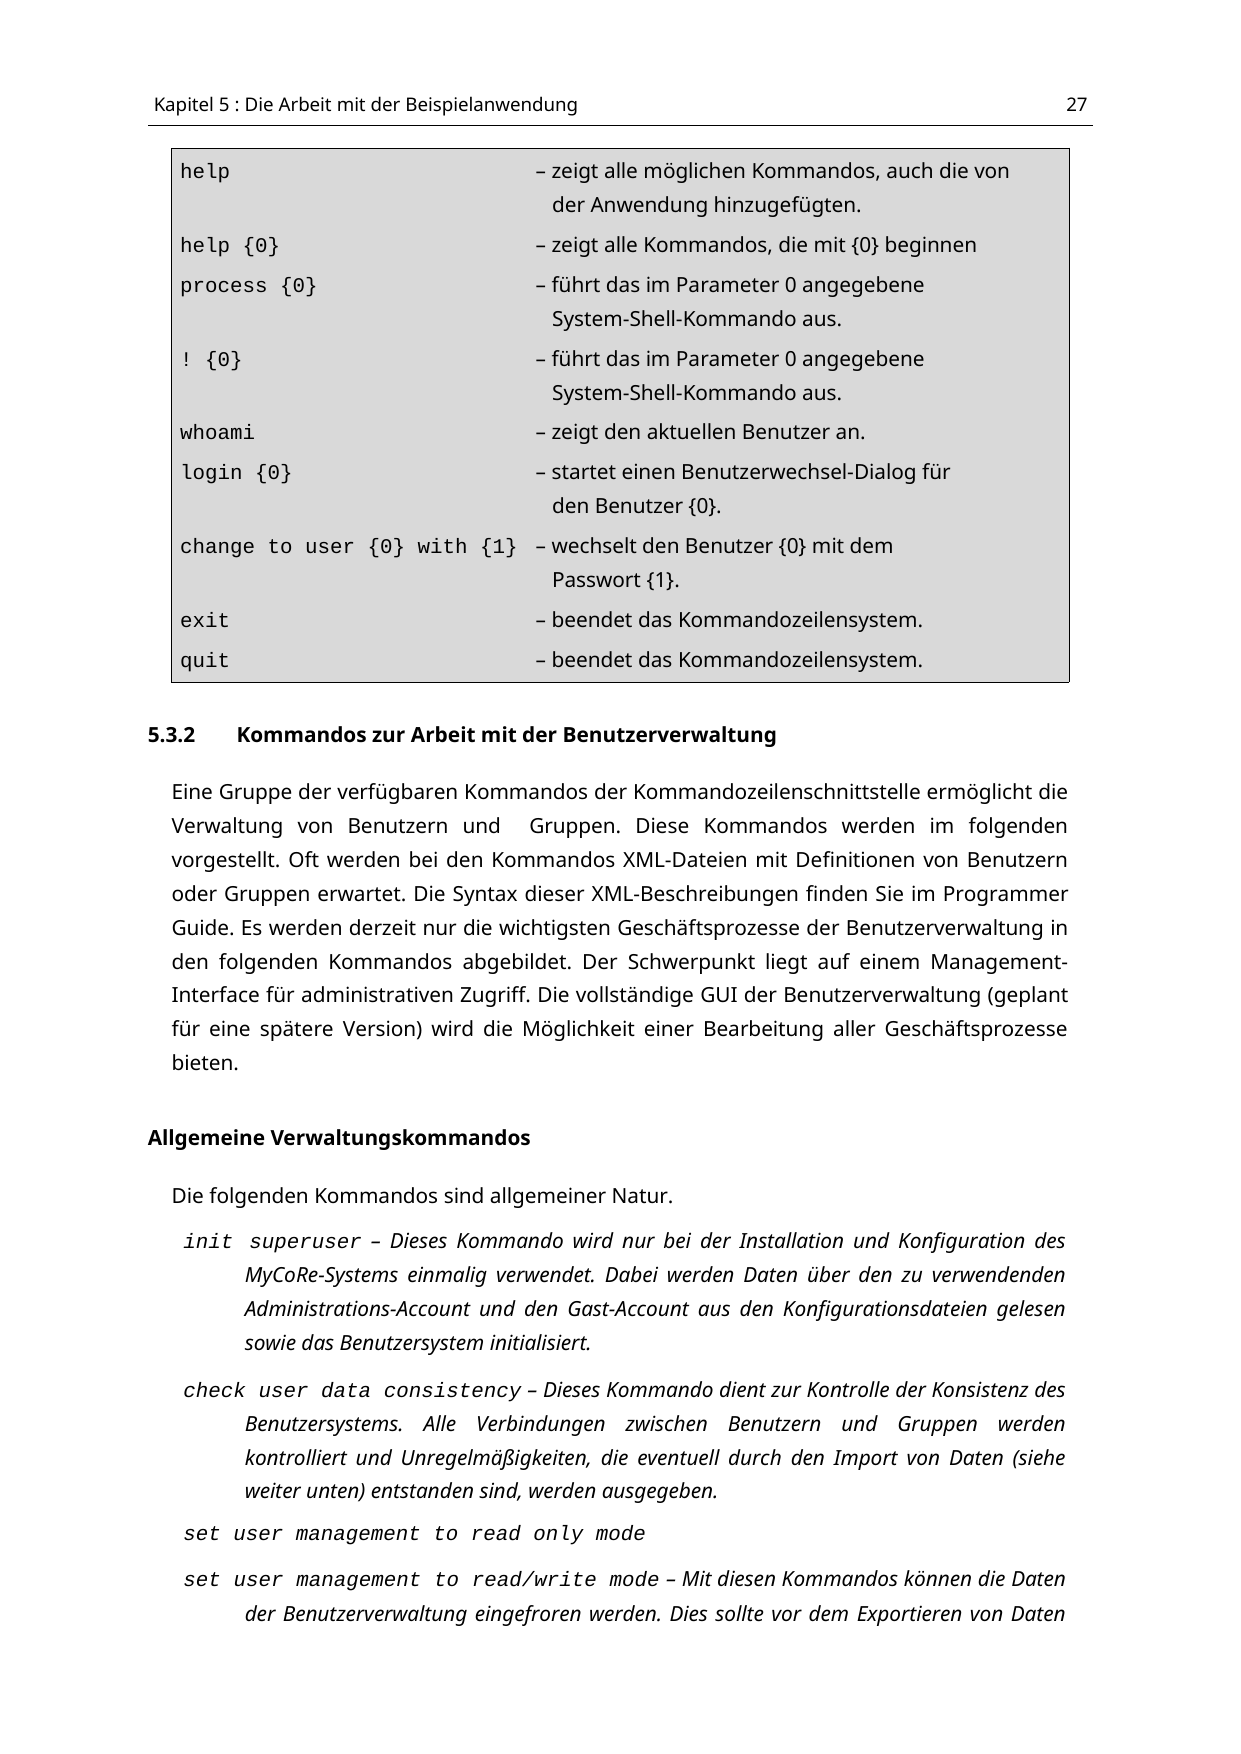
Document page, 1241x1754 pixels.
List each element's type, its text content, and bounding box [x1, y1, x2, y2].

text change to user {0} with {1} – wechselt den Benutzer {0} mit dem Passwort {1}. [172, 523, 1069, 594]
text Die folgenden Kommandos sind allgemeiner Natur. [171, 1181, 1069, 1209]
text help – zeigt alle möglichen Kommandos, auch die von der Anwendung hinzugefügten. [172, 149, 1069, 218]
list check user data consistency – Dieses Kommando dient zur Kontrolle der Konsistenz des Benutzersystems. Alle Verbindungen zwischen Benutzern und Gruppen werden kontrolliert und Unregelmäßigkeiten, die eventuell durch den Import von Daten (siehe weiter unten) entstanden sind, werden ausgegeben. [183, 1375, 1069, 1505]
text help {0} – zeigt alle Kommandos, die mit {0} beginnen [172, 221, 1069, 258]
text exit – beendet das Kommandozeilensystem. [172, 597, 1069, 634]
list set user management to read only mode [183, 1523, 1069, 1546]
text quit – beendet das Kommandozeilensystem. [172, 637, 1069, 682]
text ! {0} – führt das im Parameter 0 angegebene System-Shell-Kommando aus. [172, 335, 1069, 406]
text whoami – zeigt den aktuellen Benutzer an. [172, 409, 1069, 446]
text Eine Gruppe der verfügbaren Kommandos der Kommandozeilenschnittstelle ermöglicht die Verwaltung von Benutzern und Gruppen. Diese Kommandos werden im folgenden vorgestellt. Oft werden bei den Kommandos XML-Dateien mit Definitionen von Benutzern oder Gruppen erwartet. Die Syntax dieser XML-Beschreibungen finden Sie im Programmer Guide. Es werden derzeit nur die wichtigsten Geschäftsprozesse der Benutzerverwaltung in den folgenden Kommandos abgebildet. Der Schwerpunkt liegt auf einem Management-Interface für administrativen Zugriff. Die vollständige GUI der Benutzerverwaltung (geplant für eine spätere Version) wird die Möglichkeit einer Bearbeitung aller Geschäftsprozesse bieten. [171, 777, 1069, 1077]
list init superuser – Dieses Kommando wird nur bei der Installation und Konfiguration des MyCoRe-Systems einmalig verwendet. Dabei werden Daten über den zu verwendenden Administrations-Account und den Gast-Account aus den Konfigurationsdateien gelesen sowie das Benutzersystem initialisiert. [183, 1226, 1069, 1357]
text process {0} – führt das im Parameter 0 angegebene System-Shell-Kommando aus. [172, 261, 1069, 332]
list set user management to read/write mode – Mit diesen Kommandos können die Daten der Benutzerverwaltung eingefroren werden. Dies sollte vor dem Exportieren von Daten [183, 1564, 1069, 1627]
text login {0} – startet einen Benutzerwechsel-Dialog für den Benutzer {0}. [172, 449, 1069, 520]
subtitle Kommandos zur Arbeit mit der Benutzerverwaltung [148, 720, 1092, 748]
subtitle Allgemeine Verwaltungskommandos [148, 1123, 1092, 1152]
